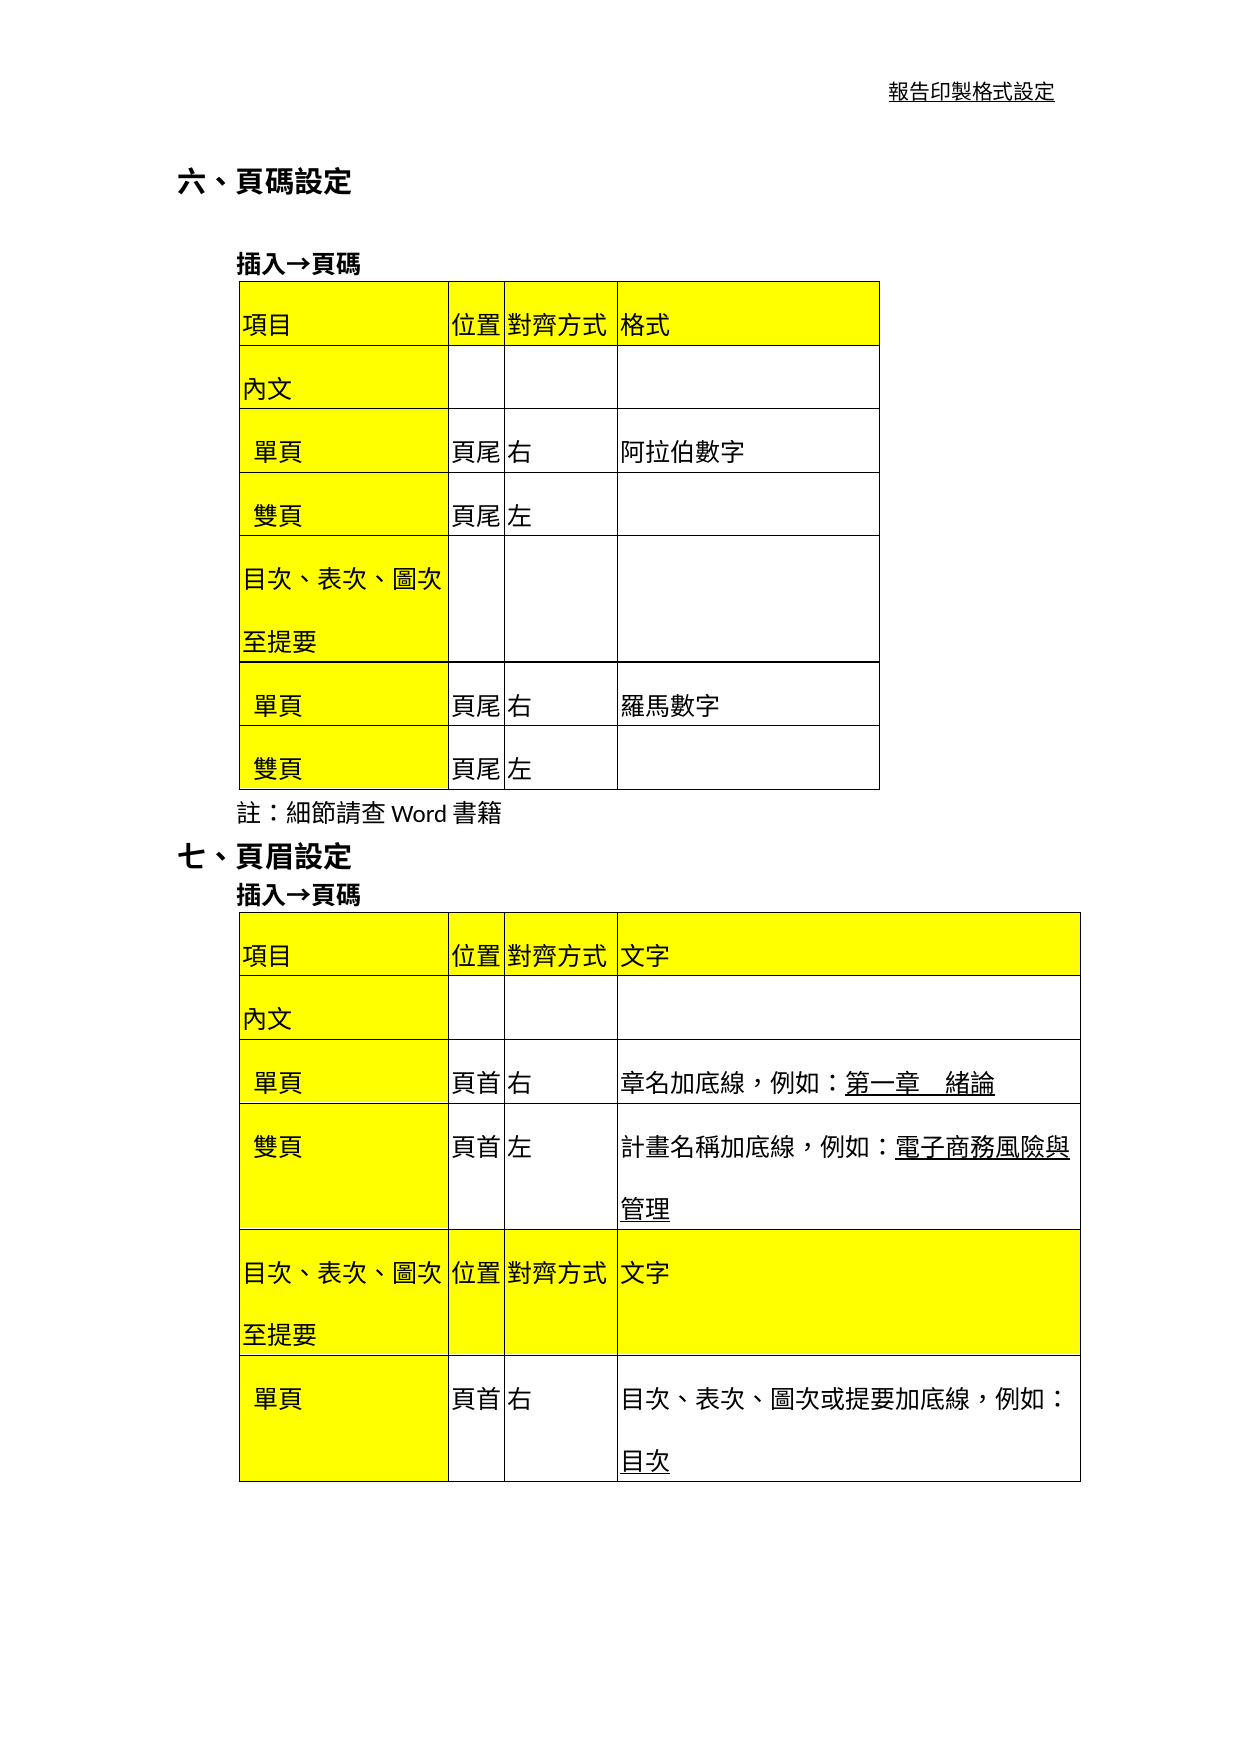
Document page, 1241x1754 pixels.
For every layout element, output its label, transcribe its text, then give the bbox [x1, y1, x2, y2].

table_cell 文字 [618, 1230, 1080, 1354]
text 七、頁眉設定 [177, 833, 1092, 876]
table_cell [618, 536, 879, 661]
table_cell 目次、表次、圖次至提要 [240, 536, 448, 661]
table_cell 頁尾 [449, 473, 504, 535]
table_cell 單頁 [240, 663, 448, 725]
table_cell [618, 346, 879, 408]
table_cell 單頁 [240, 409, 448, 472]
table_cell 內文 [240, 346, 448, 408]
table_cell [505, 346, 617, 408]
table_header 文字 [618, 913, 1080, 975]
table_cell 頁首 [449, 1104, 504, 1228]
table_cell 對齊方式 [505, 1230, 617, 1354]
table_cell 右 [505, 663, 617, 725]
table_cell 右 [505, 409, 617, 472]
table_cell [449, 346, 504, 408]
table_header 對齊方式 [505, 282, 617, 345]
table_header 位置 [449, 913, 504, 975]
table_cell 位置 [449, 1230, 504, 1354]
table_cell [449, 976, 504, 1039]
table_cell [505, 536, 617, 661]
table_cell 計畫名稱加底線，例如：電子商務風險與管理 [618, 1104, 1080, 1228]
table_cell 雙頁 [240, 1104, 448, 1228]
table_cell 左 [505, 1104, 617, 1228]
table_cell [449, 536, 504, 661]
table_header 對齊方式 [505, 913, 617, 975]
table_cell 羅馬數字 [618, 663, 879, 725]
table_cell 單頁 [240, 1356, 448, 1481]
table_cell 頁尾 [449, 409, 504, 472]
text 註：細節請查Word書籍 [177, 793, 1092, 829]
table_cell [505, 976, 617, 1039]
table_cell 目次、表次、圖次或提要加底線，例如：目次 [618, 1356, 1080, 1481]
table_cell 雙頁 [240, 473, 448, 535]
table_cell 阿拉伯數字 [618, 409, 879, 472]
table_cell 左 [505, 473, 617, 535]
table_cell 頁首 [449, 1356, 504, 1481]
table_cell 左 [505, 726, 617, 788]
table_cell 雙頁 [240, 726, 448, 788]
table_cell 頁首 [449, 1040, 504, 1102]
table_cell 右 [505, 1040, 617, 1102]
table_cell [618, 473, 879, 535]
table_header 項目 [240, 282, 448, 345]
table_cell [618, 726, 879, 788]
text 插入→頁碼 [177, 876, 1092, 912]
table_cell 頁尾 [449, 663, 504, 725]
table_cell 目次、表次、圖次至提要 [240, 1230, 448, 1354]
table_cell 單頁 [240, 1040, 448, 1102]
table_cell 右 [505, 1356, 617, 1481]
text 六、頁碼設定 [177, 158, 1092, 201]
table_header 格式 [618, 282, 879, 345]
table_cell 章名加底線，例如：第一章 緒論 [618, 1040, 1080, 1102]
text 插入→頁碼 [177, 245, 1092, 281]
table_header 位置 [449, 282, 504, 345]
table_cell 內文 [240, 976, 448, 1039]
table_header 項目 [240, 913, 448, 975]
table_cell [618, 976, 1080, 1039]
table_cell 頁尾 [449, 726, 504, 788]
